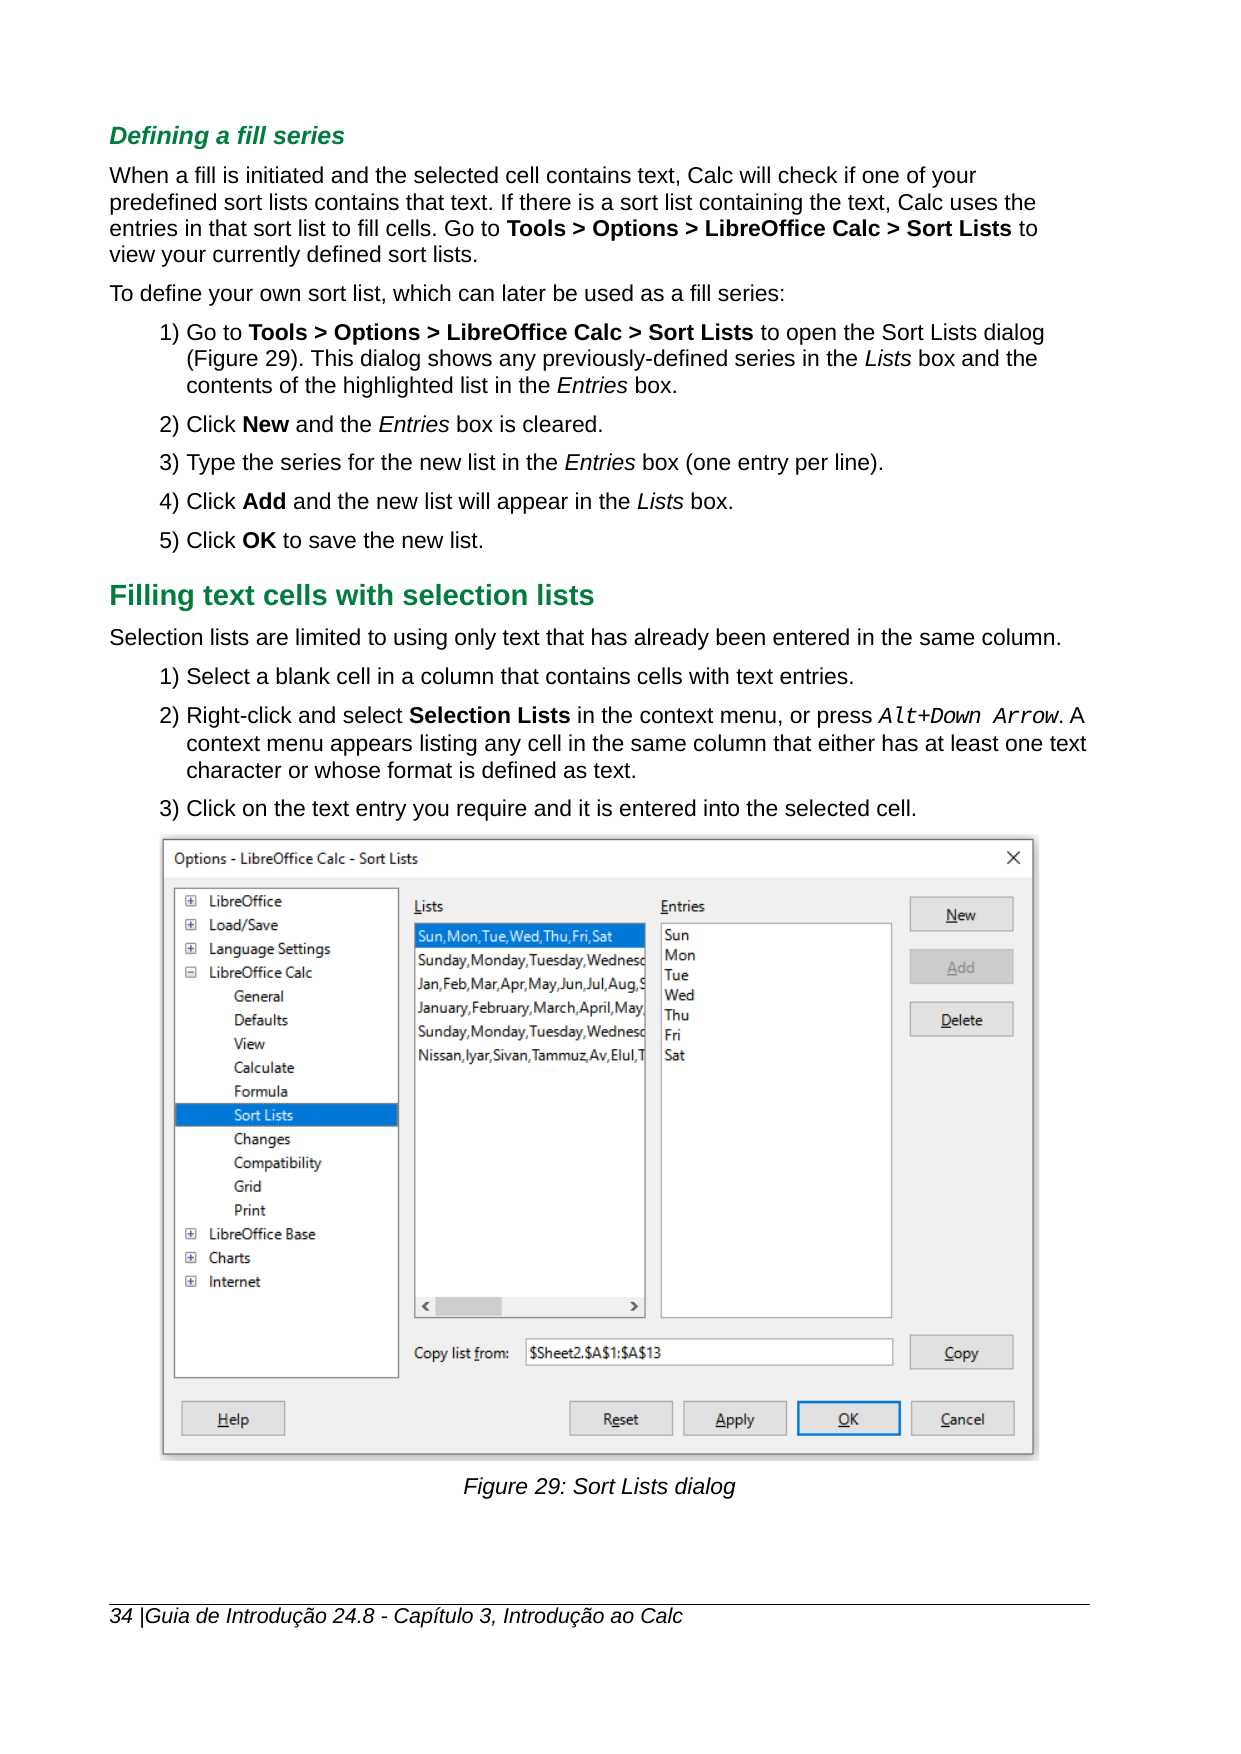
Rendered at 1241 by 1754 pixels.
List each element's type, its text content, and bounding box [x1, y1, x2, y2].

list Click Add and the new list will appear in the Lists box. [186, 488, 1090, 514]
list Go to Tools > Options > LibreOffice Calc > Sort Lists to open the Sort Lists dialog (Figure 29). This dialog shows any previously-defined series in the Lists box and the contents of the highlighted list in the Entries box. [186, 319, 1090, 398]
list When a fill is initiated and the selected cell contains text, Calc will check if one of your predefined sort lists contains that text. If there is a sort list containing the text, Calc uses the entries in that sort list to fill cells. Go to Tools > Options > LibreOffice Calc > Sort Lists to view your currently defined sort lists. [109, 162, 1090, 268]
picture [159, 834, 1040, 1461]
list Select a blank cell in a column that contains cells with text entries. [186, 663, 1090, 689]
list Click New and the Entries box is cleared. [186, 411, 1090, 437]
list Type the series for the new list in the Entries box (one entry per line). [186, 449, 1090, 476]
list Click on the text entry you require and it is entered into the selected cell. [186, 795, 1090, 822]
list Right-click and select Selection Lists in the context menu, or press Alt+Down Arrow. A context menu appears listing any cell in the same column that either has at least one text character or whose format is defined as text. [186, 702, 1090, 783]
list Click OK to save the new list. [186, 527, 1090, 553]
subtitle Filling text cells with selection lists [109, 578, 1090, 612]
subtitle Defining a fill series [109, 121, 1090, 150]
text Figure 29: Sort Lists dialog [159, 1473, 1039, 1499]
list To define your own sort list, which can later be used as a fill series: [109, 280, 1090, 306]
list Selection lists are limited to using only text that has already been entered in the same column. [109, 624, 1090, 651]
